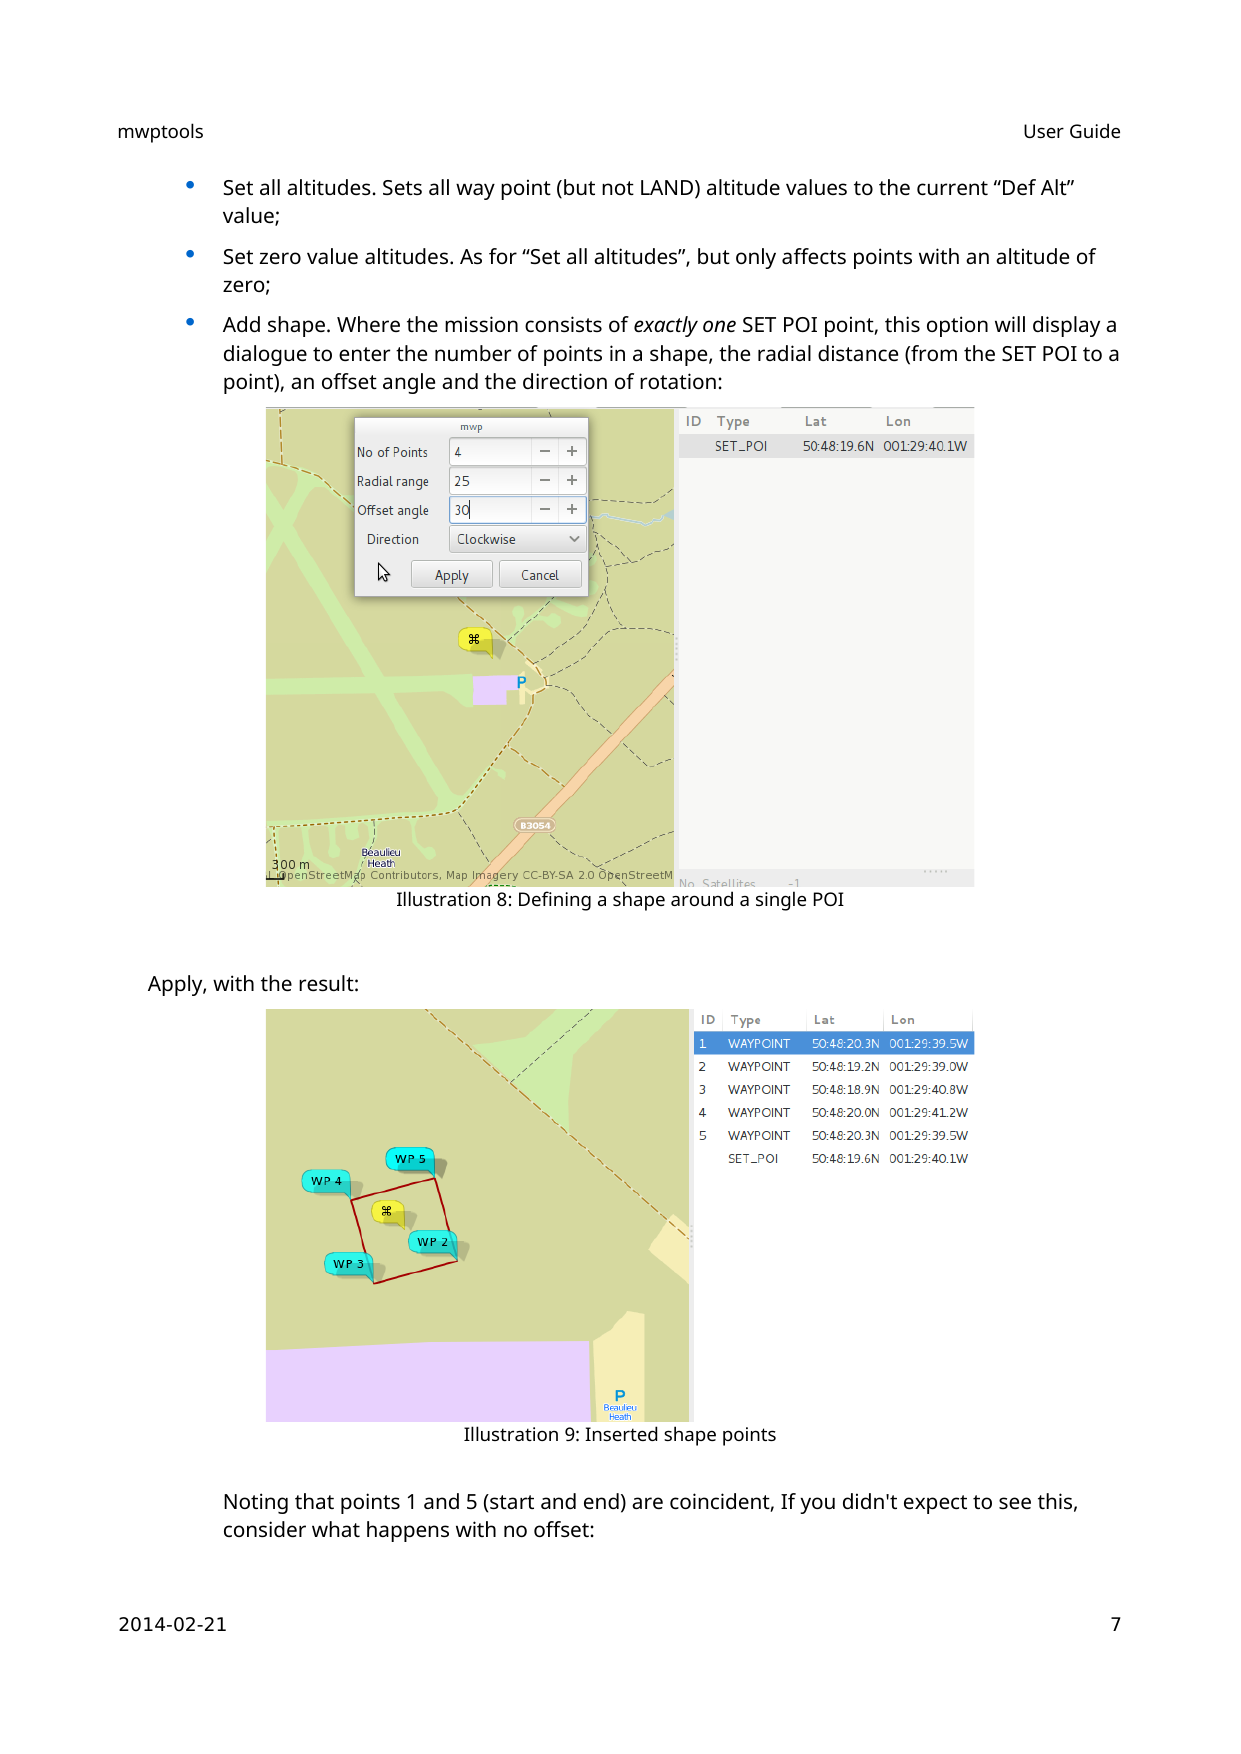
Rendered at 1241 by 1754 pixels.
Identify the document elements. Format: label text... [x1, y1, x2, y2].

text Illustration 9: Inserted shape points [266, 1422, 974, 1447]
text Illustration 8: Defining a shape around a single POI [266, 887, 974, 912]
text Noting that points 1 and 5 (start and end) are coincident, If you didn't expect to see this, consider what happens with no offset: [223, 1487, 1122, 1543]
list Set all altitudes. Sets all way point (but not LAND) altitude values to the current “Def Alt” value; [185, 173, 1122, 230]
picture [265, 1009, 975, 1422]
picture [265, 407, 975, 887]
list Set zero value altitudes. As for “Set all altitudes”, but only affects points with an altitude of zero; [185, 242, 1122, 298]
text Apply, with the result: [148, 969, 1122, 997]
list Add shape. Where the mission consists of exactly one SET POI point, this option will display a dialogue to enter the number of points in a shape, the radial distance (from the SET POI to a point), an offset angle and the direction of rotation: [185, 310, 1122, 395]
